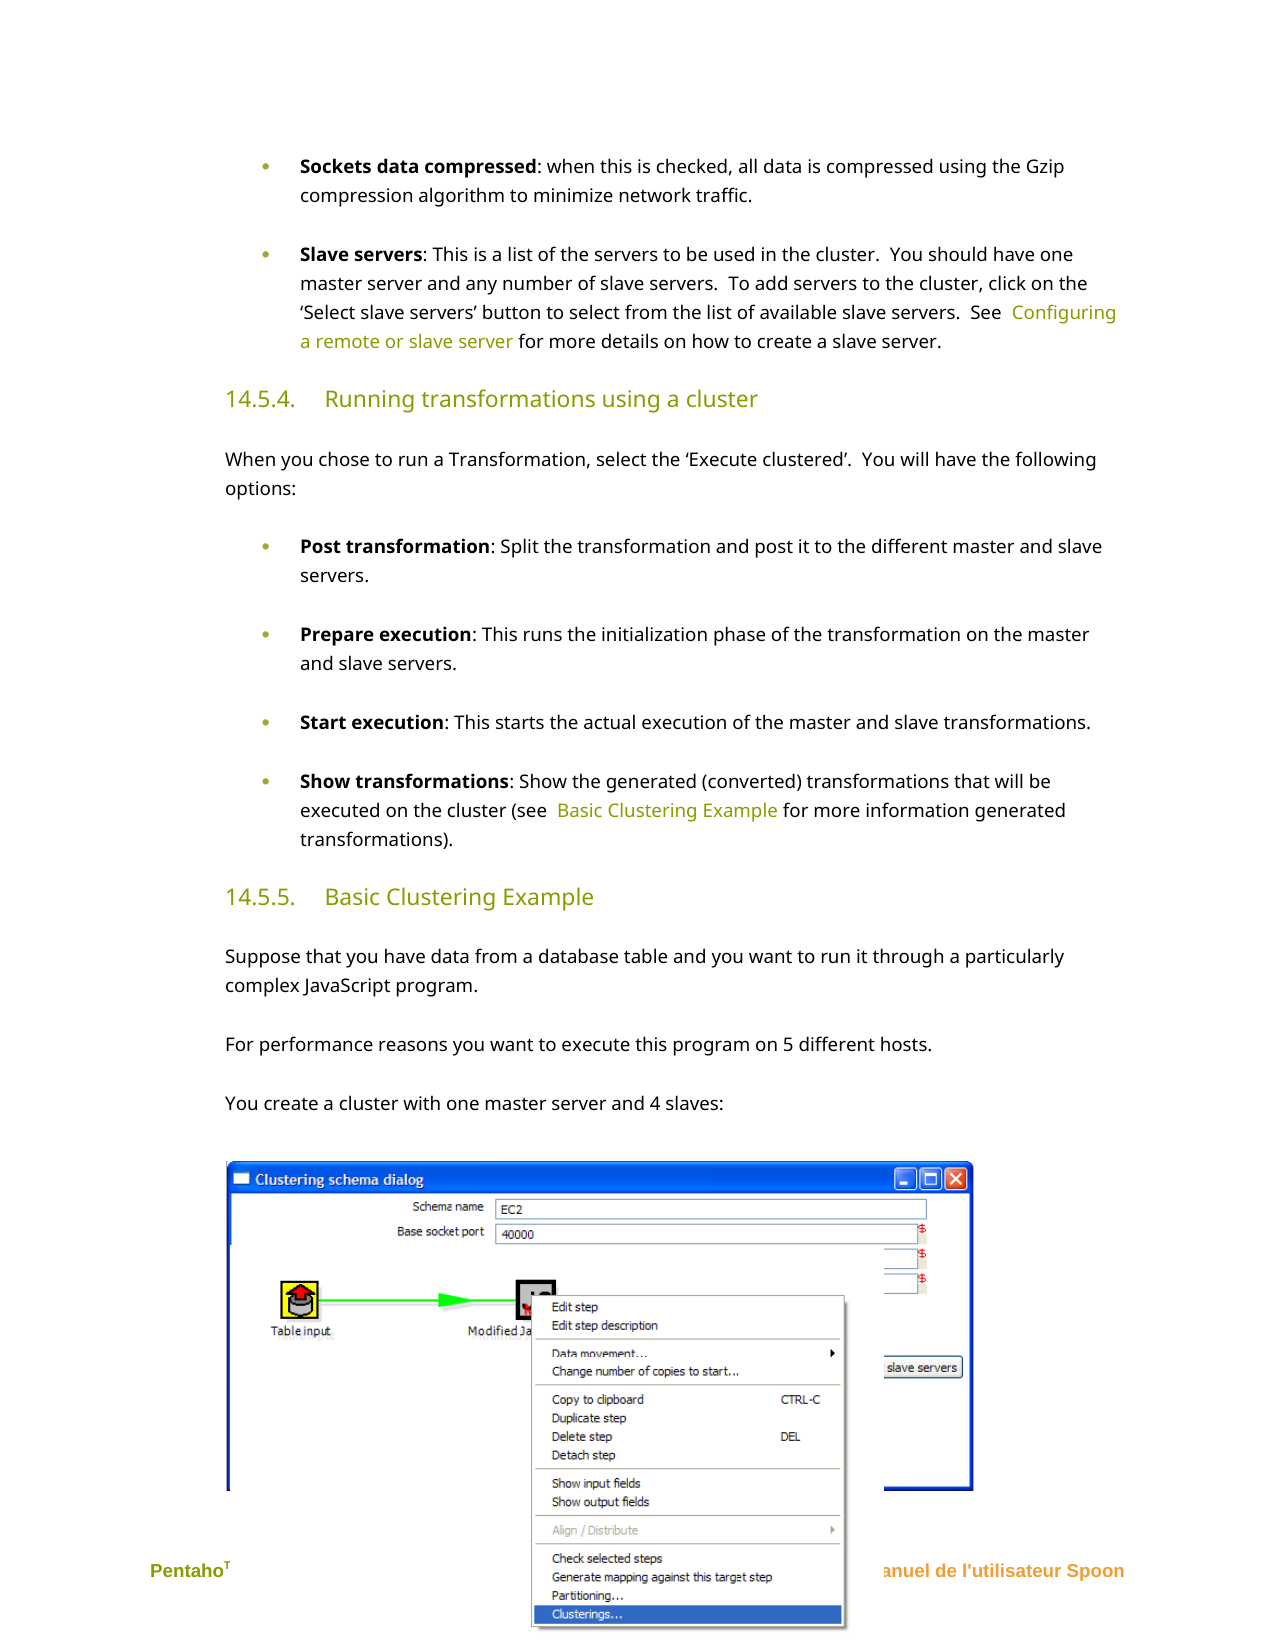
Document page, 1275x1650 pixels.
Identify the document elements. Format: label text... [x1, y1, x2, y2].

list Show transformations: Show the generated (converted) transformations that will be executed on the cluster (see Basic Clustering Example for more information generated transformations). [262, 765, 1125, 852]
list Prepare execution: This runs the initialization phase of the transformation on the master and slave servers. [262, 618, 1125, 677]
subtitle Running transformations using a cluster [225, 384, 1125, 413]
list Start execution: This starts the actual execution of the master and slave transformations. [262, 706, 1125, 735]
text For performance reasons you want to execute this program on 5 different hosts. [225, 1028, 1125, 1057]
text When you chose to run a Transformation, select the ‘Execute clustered’. You will have the following options: [225, 443, 1125, 501]
subtitle Basic Clustering Example [225, 882, 1125, 911]
list Post transformation: Split the transformation and post it to the different master and slave servers. [262, 530, 1125, 589]
text Suppose that you have data from a database table and you want to run it through a particularly complex JavaScript program. [225, 940, 1125, 999]
text You create a cluster with one master server and 4 slaves: [225, 1087, 1125, 1116]
list Slave servers: This is a list of the servers to be used in the cluster. You should have one master server and any number of slave servers. To add servers to the cluster, click on the ‘Select slave servers’ button to select from the list of available slave servers. See Configuring a remote or slave server for more details on how to create a slave server. [262, 238, 1125, 354]
list Sockets data compressed: when this is checked, all data is compressed using the Gzip compression algorithm to minimize network traffic. [262, 150, 1125, 208]
